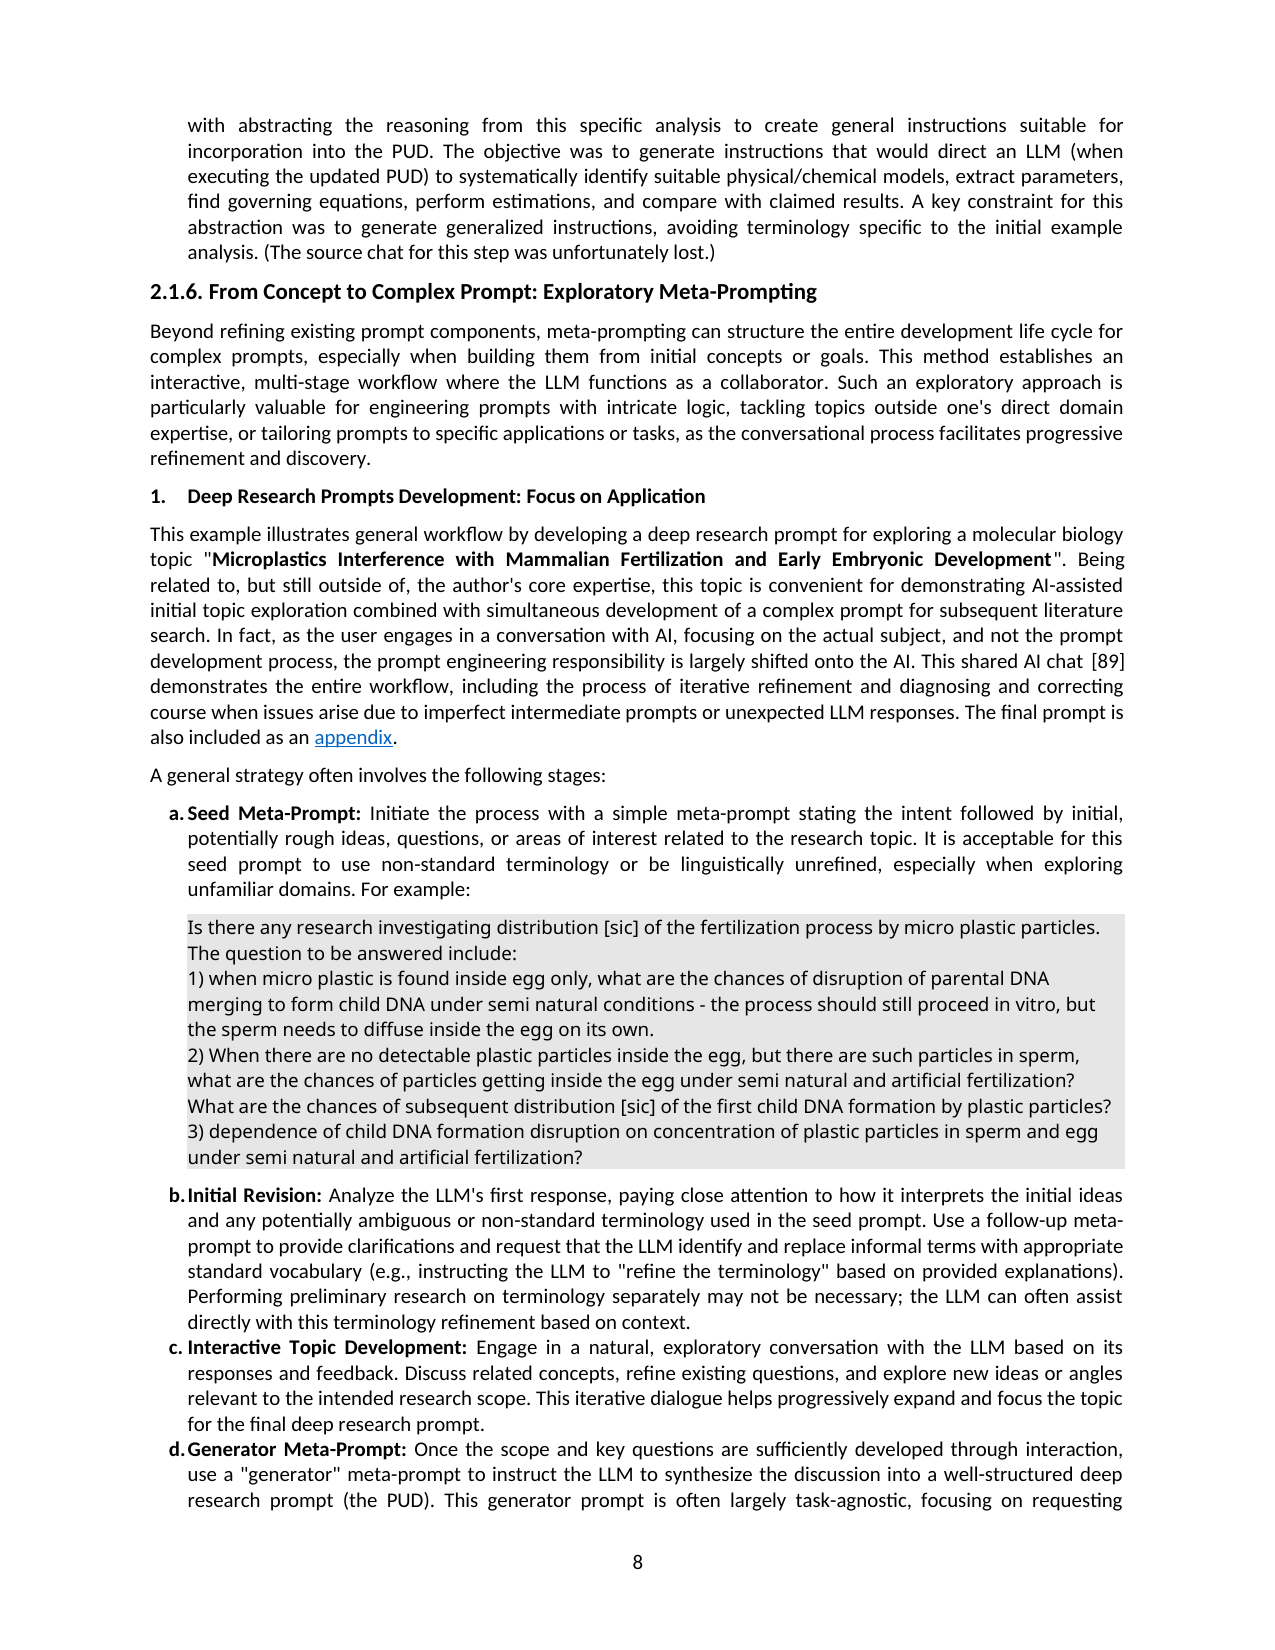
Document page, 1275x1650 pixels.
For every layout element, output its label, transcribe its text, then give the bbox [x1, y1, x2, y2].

text Is there any research investigating distribution [sic] of the fertilization process by micro plastic particles. The question to be answered include: [187, 914, 1125, 965]
subtitle From Concept to Complex Prompt: Exploratory Meta-Prompting [150, 277, 1125, 306]
text This example illustrates general workflow by developing a deep research prompt for exploring a molecular biology topic "Microplastics Interference with Mammalian Fertilization and Early Embryonic Development". Being related to, but still outside of, the author's core expertise, this topic is convenient for demonstrating AI-assisted initial topic exploration combined with simultaneous development of a complex prompt for subsequent literature search. In fact, as the user engages in a conversation with AI, focusing on the actual subject, and not the prompt development process, the prompt engineering responsibility is largely shifted onto the AI. This shared AI chat [89] demonstrates the entire workflow, including the process of iterative refinement and diagnosing and correcting course when issues arise due to imperfect intermediate prompts or unexpected LLM responses. The final prompt is also included as an appendix. [150, 521, 1125, 750]
text 1) when micro plastic is found inside egg only, what are the chances of disruption of parental DNA merging to form child DNA under semi natural conditions - the process should still proceed in vitro, but the sperm needs to diffuse inside the egg on its own. [187, 965, 1125, 1042]
list Deep Research Prompts Development: Focus on Application [150, 483, 1125, 508]
list Initial Revision: Analyze the LLM's first response, paying close attention to how it interprets the initial ideas and any potentially ambiguous or non-standard terminology used in the seed prompt. Use a follow-up meta-prompt to provide clarifications and request that the LLM identify and replace informal terms with appropriate standard vocabulary (e.g., instructing the LLM to "refine the terminology" based on provided explanations). Performing preliminary research on terminology separately may not be necessary; the LLM can often assist directly with this terminology refinement based on context. [169, 1182, 1125, 1334]
list Interactive Topic Development: Engage in a natural, exploratory conversation with the LLM based on its responses and feedback. Discuss related concepts, refine existing questions, and explore new ideas or angles relevant to the intended research scope. This iterative dialogue helps progressively expand and focus the topic for the final deep research prompt. [169, 1334, 1125, 1436]
text 2) When there are no detectable plastic particles inside the egg, but there are such particles in sperm, what are the chances of particles getting inside the egg under semi natural and artificial fertilization? What are the chances of subsequent distribution [sic] of the first child DNA formation by plastic particles? [187, 1042, 1125, 1118]
text A general strategy often involves the following stages: [150, 762, 1125, 788]
list Generator Meta-Prompt: Once the scope and key questions are sufficiently developed through interaction, use a "generator" meta-prompt to instruct the LLM to synthesize the discussion into a well-structured deep research prompt (the PUD). This generator prompt is often largely task-agnostic, focusing on requesting [169, 1436, 1125, 1512]
text 3) dependence of child DNA formation disruption on concentration of plastic particles in sperm and egg under semi natural and artificial fertilization? [187, 1118, 1125, 1169]
list Seed Meta-Prompt: Initiate the process with a simple meta-prompt stating the intent followed by initial, potentially rough ideas, questions, or areas of interest related to the research topic. It is acceptable for this seed prompt to use non-standard terminology or be linguistically unrefined, especially when exploring unfamiliar domains. For example: [169, 800, 1125, 902]
text Beyond refining existing prompt components, meta-prompting can structure the entire development life cycle for complex prompts, especially when building them from initial concepts or goals. This method establishes an interactive, multi-stage workflow where the LLM functions as a collaborator. Such an exploratory approach is particularly valuable for engineering prompts with intricate logic, tackling topics outside one's direct domain expertise, or tailoring prompts to specific applications or tasks, as the conversational process facilitates progressive refinement and discovery. [150, 318, 1125, 471]
list with abstracting the reasoning from this specific analysis to create general instructions suitable for incorporation into the PUD. The objective was to generate instructions that would direct an LLM (when executing the updated PUD) to systematically identify suitable physical/chemical models, extract parameters, find governing equations, perform estimations, and compare with claimed results. A key constraint for this abstraction was to generate generalized instructions, avoiding terminology specific to the initial example analysis. (The source chat for this step was unfortunately lost.) [169, 112, 1125, 265]
